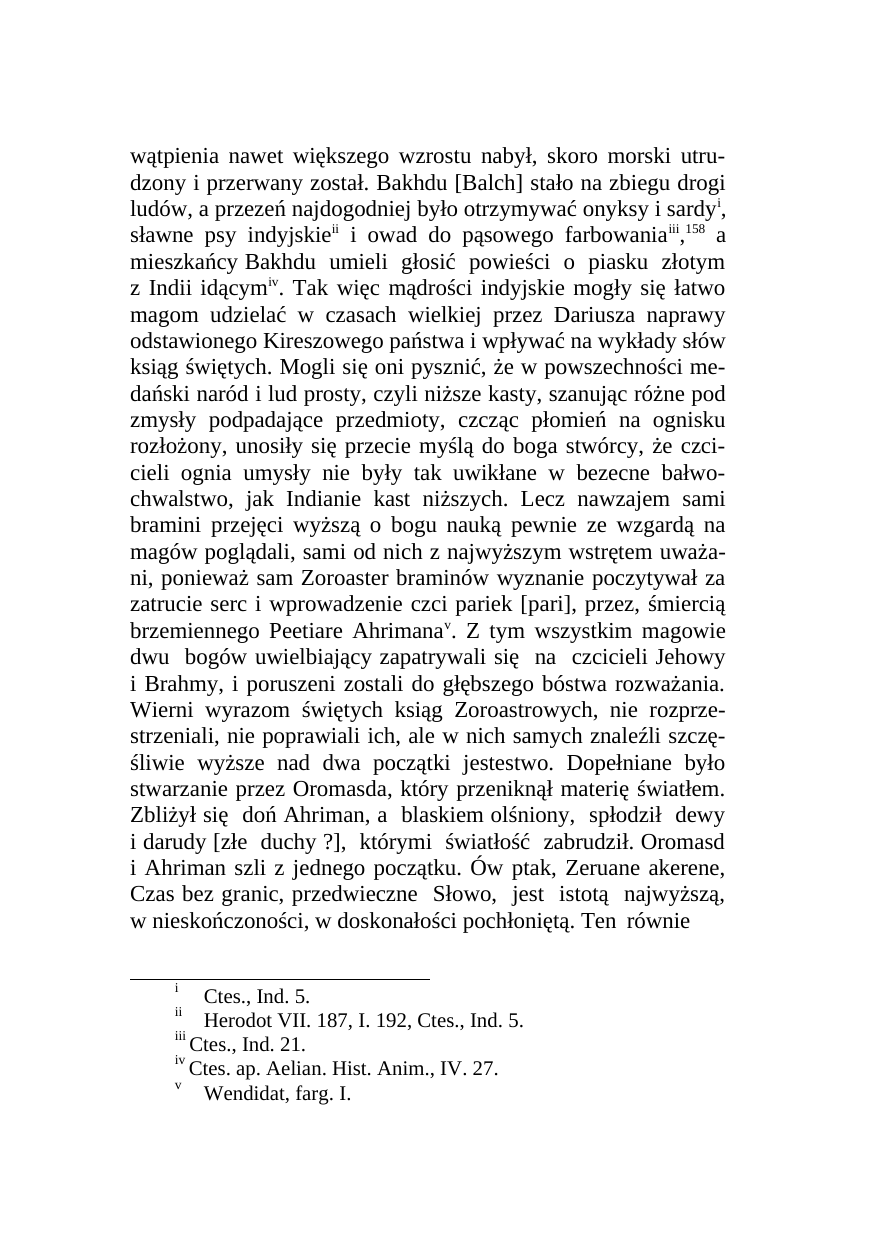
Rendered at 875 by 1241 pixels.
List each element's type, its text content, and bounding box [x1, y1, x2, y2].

text i Ctes., Ind. 5. [174, 978, 868, 1008]
text v Wendidat, farg. I. [174, 1080, 868, 1105]
text ii Herodot VII. 187, I. 192, Ctes., Ind. 5. [174, 1008, 868, 1032]
text wątpienia nawet większego wzrostu nabył, skoro morski utru- dzony i przerwany został. Bakhdu [Balch] stało na zbiegu drogi ludów, a przezeń najdogodniej było otrzymywać onyksy i sardyi, sławne psy indyjskieii i owad do pąsowego farbowaniaiii,158 a mieszkańcy Bakhdu umieli głosić powieści o piasku złotym z Indii idącymiv. Tak więc mądrości indyjskie mogły się łatwo magom udzielać w czasach wielkiej przez Dariusza naprawy odstawionego Kireszowego państwa i wpływać na wykłady słów ksiąg świętych. Mogli się oni pysznić, że w powszechności me- dański naród i lud prosty, czyli niższe kasty, szanując różne pod zmysły podpadające przedmioty, czcząc płomień na ognisku rozłożony, unosiły się przecie myślą do boga stwórcy, że czci- cieli ognia umysły nie były tak uwikłane w bezecne bałwo- chwalstwo, jak Indianie kast niższych. Lecz nawzajem sami bramini przejęci wyższą o bogu nauką pewnie ze wzgardą na magów poglądali, sami od nich z najwyższym wstrętem uważa- ni, ponieważ sam Zoroaster braminów wyznanie poczytywał za zatrucie serc i wprowadzenie czci pariek [pari], przez, śmiercią brzemiennego Peetiare Ahrimanav. Z tym wszystkim magowie dwu bogów uwielbiający zapatrywali się na czcicieli Jehowy i Brahmy, i poruszeni zostali do głębszego bóstwa rozważania. Wierni wyrazom świętych ksiąg Zoroastrowych, nie rozprze- strzeniali, nie poprawiali ich, ale w nich samych znaleźli szczę- śliwie wyższe nad dwa początki jestestwo. Dopełniane było stwarzanie przez Oromasda, który przeniknął materię światłem. Zbliżył się doń Ahriman, a blaskiem olśniony, spłodził dewy i darudy [złe duchy ?], którymi światłość zabrudził. Oromasd i Ahriman szli z jednego początku. Ów ptak, Zeruane akerene, Czas bez granic, przedwieczne Słowo, jest istotą najwyższą, w nieskończoności, w doskonałości pochłoniętą. Ten równie [130, 142, 726, 933]
text iv Ctes. ap. Aelian. Hist. Anim., IV. 27. [174, 1056, 868, 1080]
text iii Ctes., Ind. 21. [174, 1032, 868, 1056]
